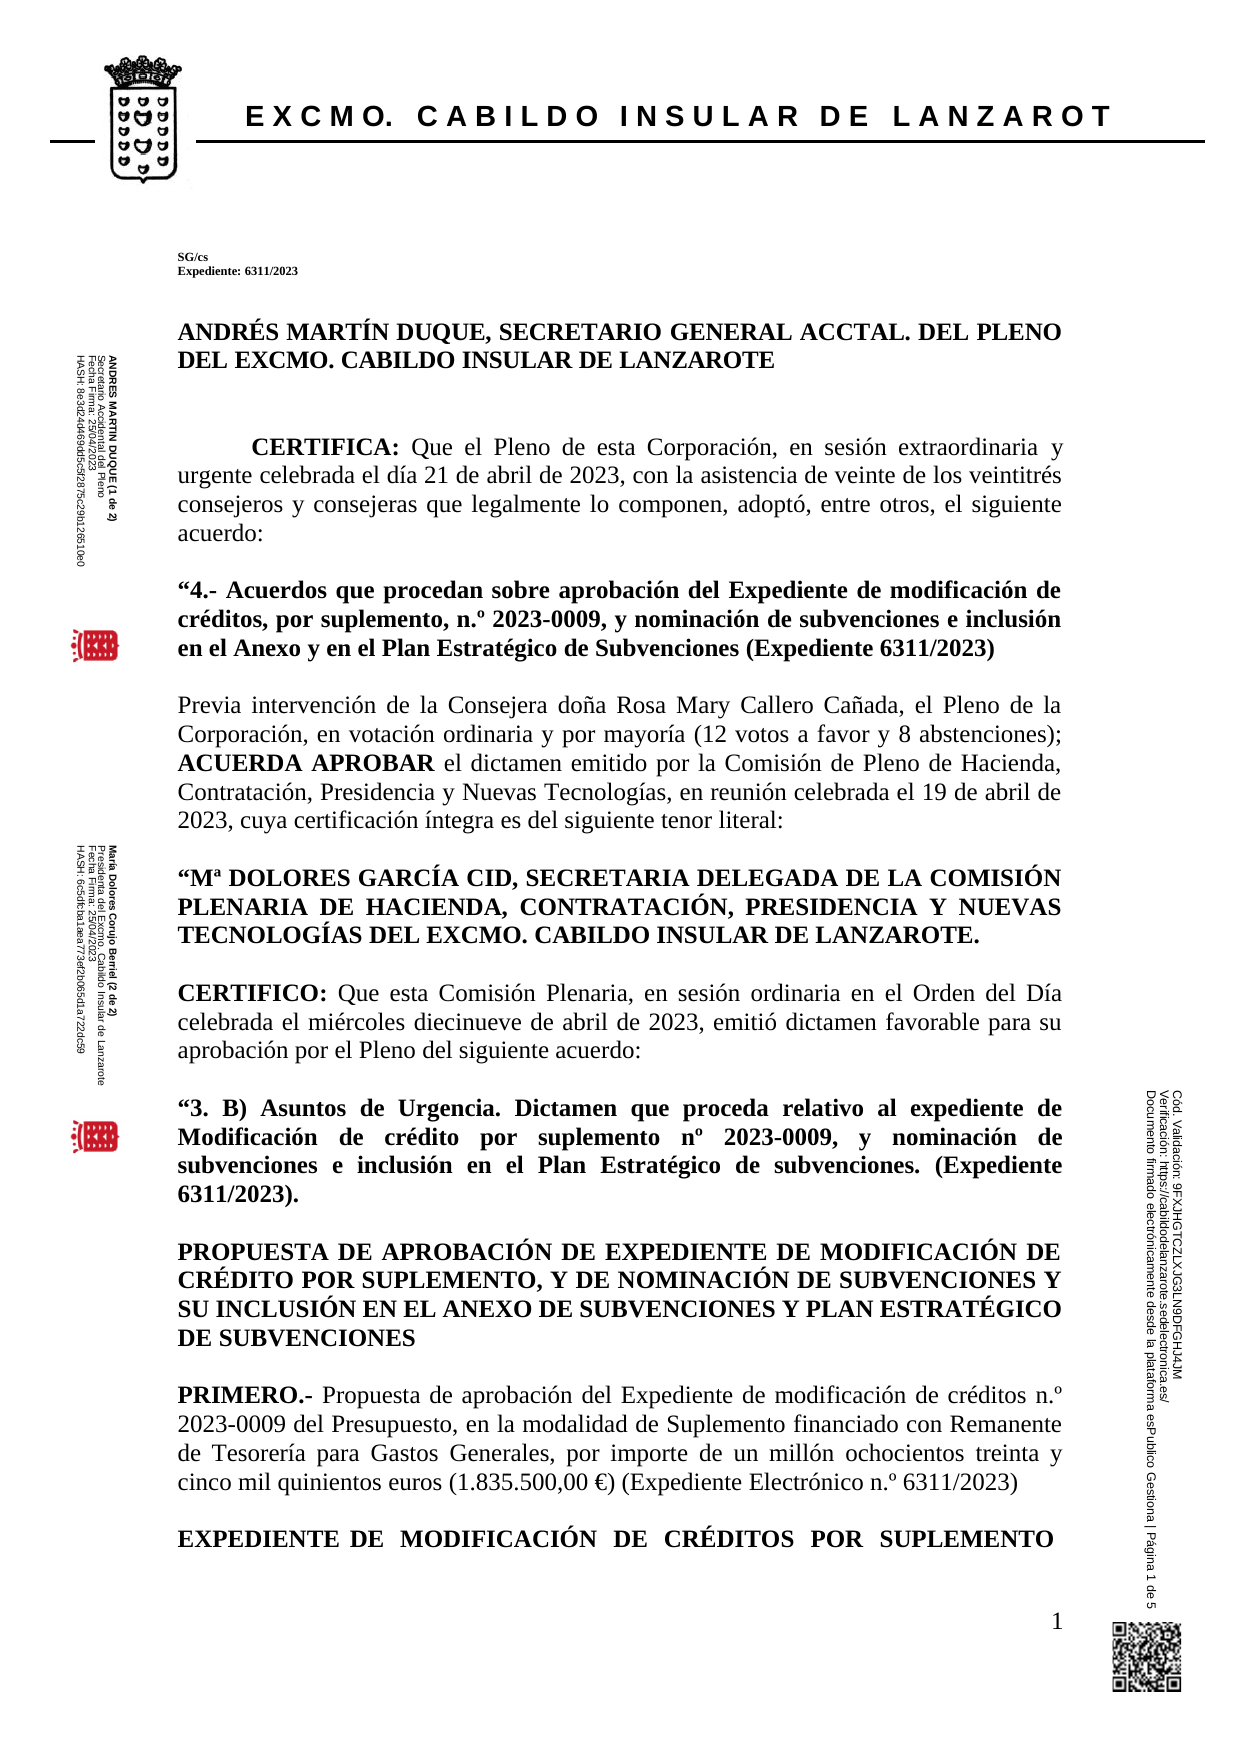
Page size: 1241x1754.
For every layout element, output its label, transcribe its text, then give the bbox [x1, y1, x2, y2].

text María Dolores Corujo Berriel (2 de 2) [107, 846, 119, 1116]
text Secretario Accidental del Pleno Fecha Firma: 25/04/2023 [86, 355, 107, 502]
picture [68, 625, 121, 665]
text Documento firmado electrónicamente desde la plataforma esPublico Gestiona | Página 1 de 5 [1145, 1091, 1158, 1611]
text HASH: 8e3d24d469dd5c5f2875c29b126510e0 [76, 355, 86, 625]
text CERTIFICO: Que esta Comisión Plenaria, en sesión ordinaria en el Orden del Día celebrada el miércoles diecinueve de abril de 2023, emitió dictamen favorable para su aprobación por el Pleno del siguiente acuerdo: [177, 978, 1063, 1064]
text Expediente: 6311/2023 [177, 264, 1192, 278]
subtitle EXPEDIENTE DE MODIFICACIÓN DE CRÉDITOS POR SUPLEMENTO [177, 1524, 1145, 1553]
text Previa intervención de la Consejera doña Rosa Mary Callero Cañada, el Pleno de la Corporación, en votación ordinaria y por mayoría (12 votos a favor y 8 abstenciones); ACUERDA APROBAR el dictamen emitido por la Comisión de Pleno de Hacienda, Contratación, Presidencia y Nuevas Tecnologías, en reunión celebrada el 19 de abril de 2023, cuya certificación íntegra es del siguiente tenor literal: [177, 691, 1063, 834]
text PRIMERO.- Propuesta de aprobación del Expediente de modificación de créditos n.º 2023-0009 del Presupuesto, en la modalidad de Suplemento financiado con Remanente de Tesorería para Gastos Generales, por importe de un millón ochocientos treinta y cinco mil quinientos euros (1.835.500,00 €) (Expediente Electrónico n.º 6311/2023) [177, 1381, 1063, 1496]
text SG/cs [177, 250, 1192, 264]
text Verificación: https://cabildodelanzarote.sedelectronica.es/ [1158, 1091, 1171, 1611]
subtitle “4.- Acuerdos que procedan sobre aprobación del Expediente de modificación de créditos, por suplemento, n.º 2023-0009, y nominación de subvenciones e inclusión en el Anexo y en el Plan Estratégico de Subvenciones (Expediente 6311/2023) [177, 576, 1063, 662]
subtitle “3. B) Asuntos de Urgencia. Dictamen que proceda relativo al expediente de Modificación de crédito por suplemento nº 2023-0009, y nominación de subvenciones e inclusión en el Plan Estratégico de subvenciones. (Expediente 6311/2023). [177, 1093, 1062, 1208]
text HASH: 6c5dfcba1aea773ef2b065d1a722dc59 [76, 846, 86, 1116]
text Cód. Validación: 9FXJHGTCZLXJG3LN9DFGHJ4JM [1171, 1091, 1184, 1611]
picture [68, 1116, 121, 1156]
text CERTIFICA: Que el Pleno de esta Corporación, en sesión extraordinaria y urgente celebrada el día 21 de abril de 2023, con la asistencia de veinte de los veintitrés consejeros y consejeras que legalmente lo componen, adoptó, entre otros, el siguiente acuerdo: [177, 432, 1063, 547]
text ANDRES MARTIN DUQUE (1 de 2) [107, 355, 119, 625]
text PROPUESTA DE APROBACIÓN DE EXPEDIENTE DE MODIFICACIÓN DE CRÉDITO POR SUPLEMENTO, Y DE NOMINACIÓN DE SUBVENCIONES Y SU INCLUSIÓN EN EL ANEXO DE SUBVENCIONES Y PLAN ESTRATÉGICO DE SUBVENCIONES [177, 1237, 1062, 1352]
picture [95, 39, 196, 193]
picture [1112, 1622, 1182, 1692]
text Presidenta del Excmo. Cabildo Insular de Lanzarote Fecha Firma: 25/04/2023 [86, 846, 107, 1110]
subtitle ANDRÉS MARTÍN DUQUE, SECRETARIO GENERAL ACCTAL. DEL PLENO DEL EXCMO. CABILDO INSULAR DE LANZAROTE [177, 317, 1062, 374]
subtitle “Mª DOLORES GARCÍA CID, SECRETARIA DELEGADA DE LA COMISIÓN PLENARIA DE HACIENDA, CONTRATACIÓN, PRESIDENCIA Y NUEVAS TECNOLOGÍAS DEL EXCMO. CABILDO INSULAR DE LANZAROTE. [177, 863, 1062, 949]
